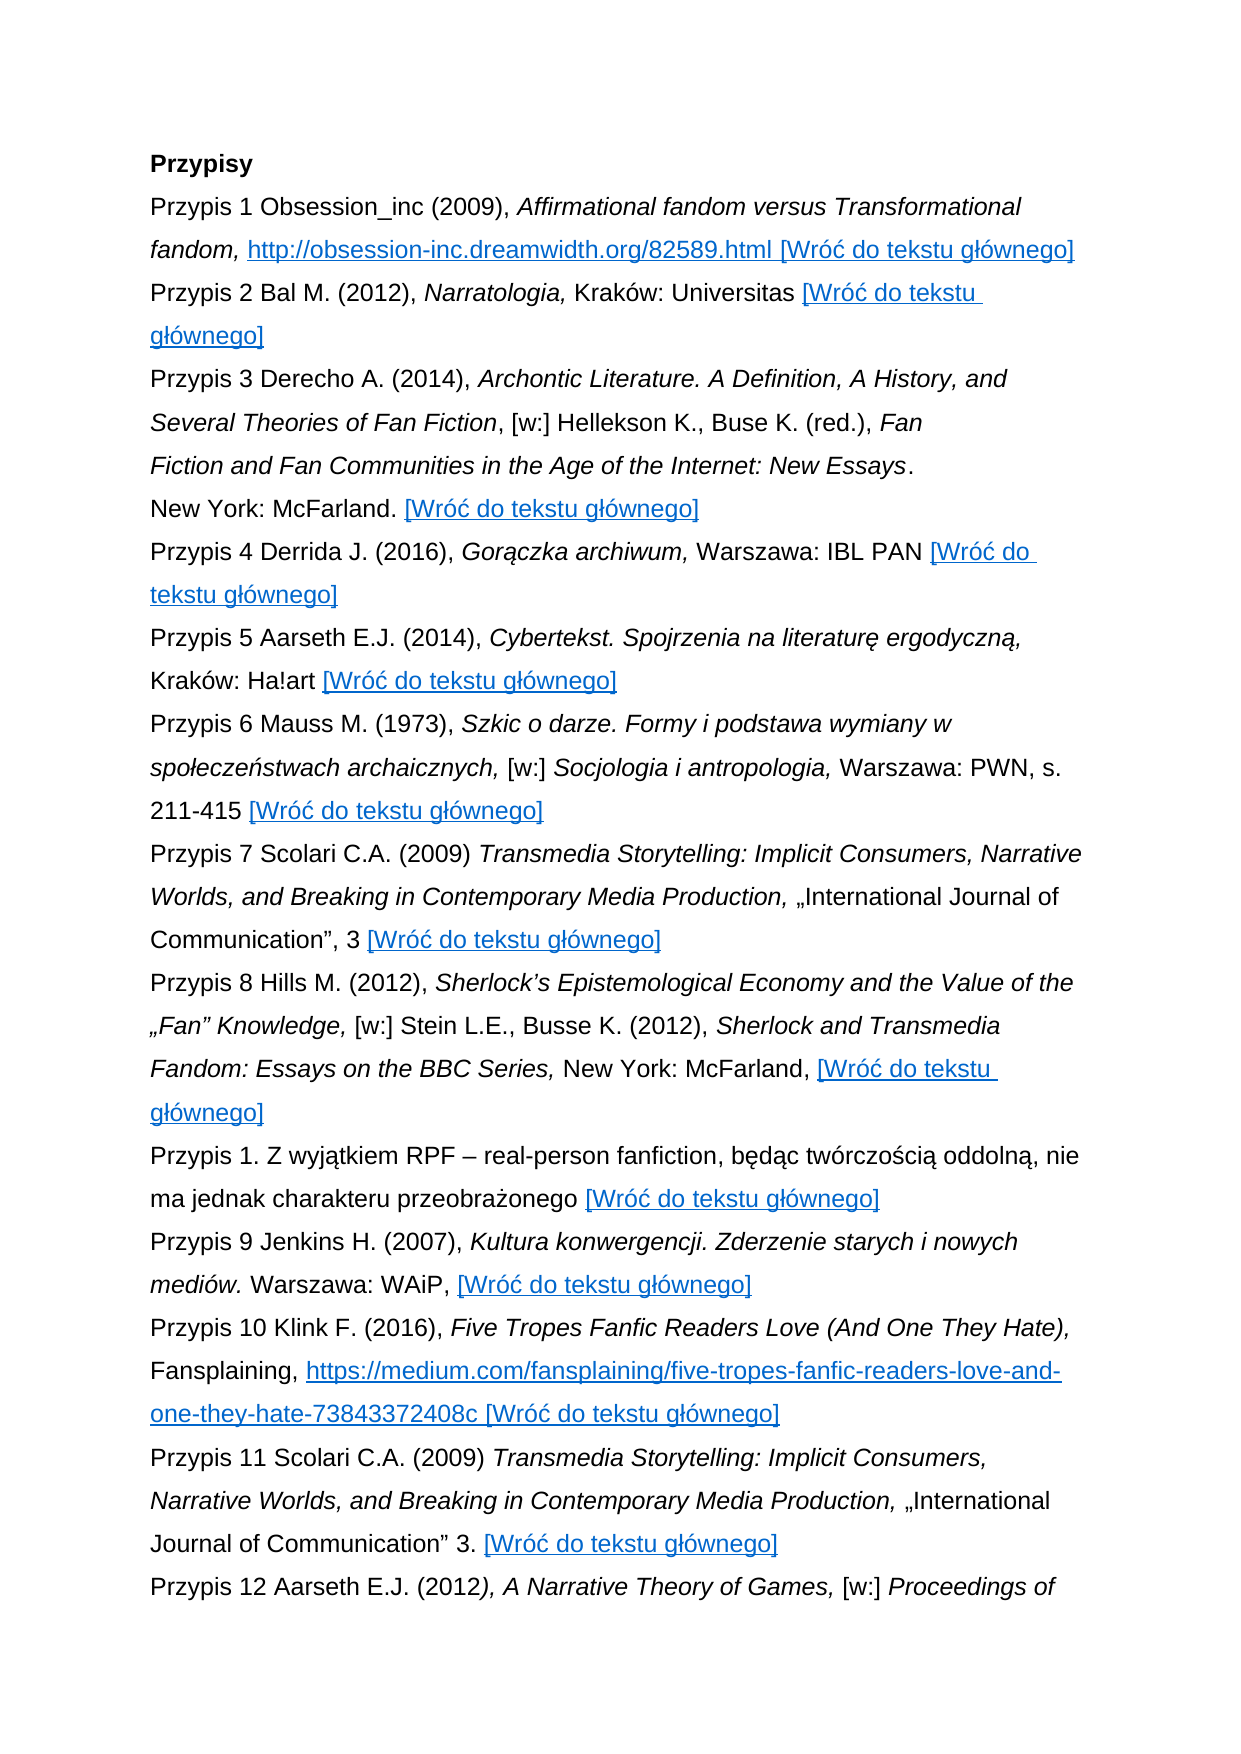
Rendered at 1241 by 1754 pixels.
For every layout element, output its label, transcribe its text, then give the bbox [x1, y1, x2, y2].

text Przypis 8 Hills M. (2012), Sherlock’s Epistemological Economy and the Value of the „Fan” Knowledge, [w:] Stein L.E., Busse K. (2012), Sherlock and Transmedia Fandom: Essays on the BBC Series, New York: McFarland, [Wróć do tekstu głównego] [150, 968, 1090, 1126]
subtitle Przypisy [150, 149, 1090, 178]
text Przypis 6 Mauss M. (1973), Szkic o darze. Formy i podstawa wymiany w społeczeństwach archaicznych, [w:] Socjologia i antropologia, Warszawa: PWN, s. 211-415 [Wróć do tekstu głównego] [150, 709, 1090, 824]
text Przypis 1 Obsession_inc (2009), Affirmational fandom versus Transformational fandom, http://obsession-inc.dreamwidth.org/82589.html [Wróć do tekstu głównego] Przypis 2 Bal M. (2012), Narratologia, Kraków: Universitas [Wróć do tekstu głównego] [150, 192, 1090, 350]
text Przypis 5 Aarseth E.J. (2014), Cybertekst. Spojrzenia na literaturę ergodyczną, Kraków: Ha!art [Wróć do tekstu głównego] [150, 623, 1090, 695]
text Przypis 12 Aarseth E.J. (2012), A Narrative Theory of Games, [w:] Proceedings of [150, 1572, 1090, 1601]
text Przypis 7 Scolari C.A. (2009) Transmedia Storytelling: Implicit Consumers, Narrative Worlds, and Breaking in Contemporary Media Production, „International Journal of Communication”, 3 [Wróć do tekstu głównego] [150, 839, 1090, 954]
text Przypis 11 Scolari C.A. (2009) Transmedia Storytelling: Implicit Consumers, Narrative Worlds, and Breaking in Contemporary Media Production, „International Journal of Communication” 3. [Wróć do tekstu głównego] [150, 1443, 1090, 1558]
text Przypis 9 Jenkins H. (2007), Kultura konwergencji. Zderzenie starych i nowych mediów. Warszawa: WAiP, [Wróć do tekstu głównego] [150, 1227, 1090, 1299]
text New York: McFarland. [Wróć do tekstu głównego] [150, 494, 1090, 523]
text Przypis 3 Derecho A. (2014), Archontic Literature. A Definition, A History, and Several Theories of Fan Fiction, [w:] Hellekson K., Buse K. (red.), Fan [150, 364, 1090, 436]
text Przypis 10 Klink F. (2016), Five Tropes Fanfic Readers Love (And One They Hate), Fansplaining, https://medium.com/fansplaining/five-tropes-fanfic-readers-love-and-one-they-hate-73843372408c [Wróć do tekstu głównego] [150, 1313, 1090, 1428]
text Fiction and Fan Communities in the Age of the Internet: New Essays. [150, 451, 1090, 479]
text Przypis 1. Z wyjątkiem RPF – real-person fanfiction, będąc twórczością oddolną, nie ma jednak charakteru przeobrażonego [Wróć do tekstu głównego] [150, 1141, 1090, 1213]
text Przypis 4 Derrida J. (2016), Gorączka archiwum, Warszawa: IBL PAN [Wróć do tekstu głównego] [150, 537, 1090, 609]
